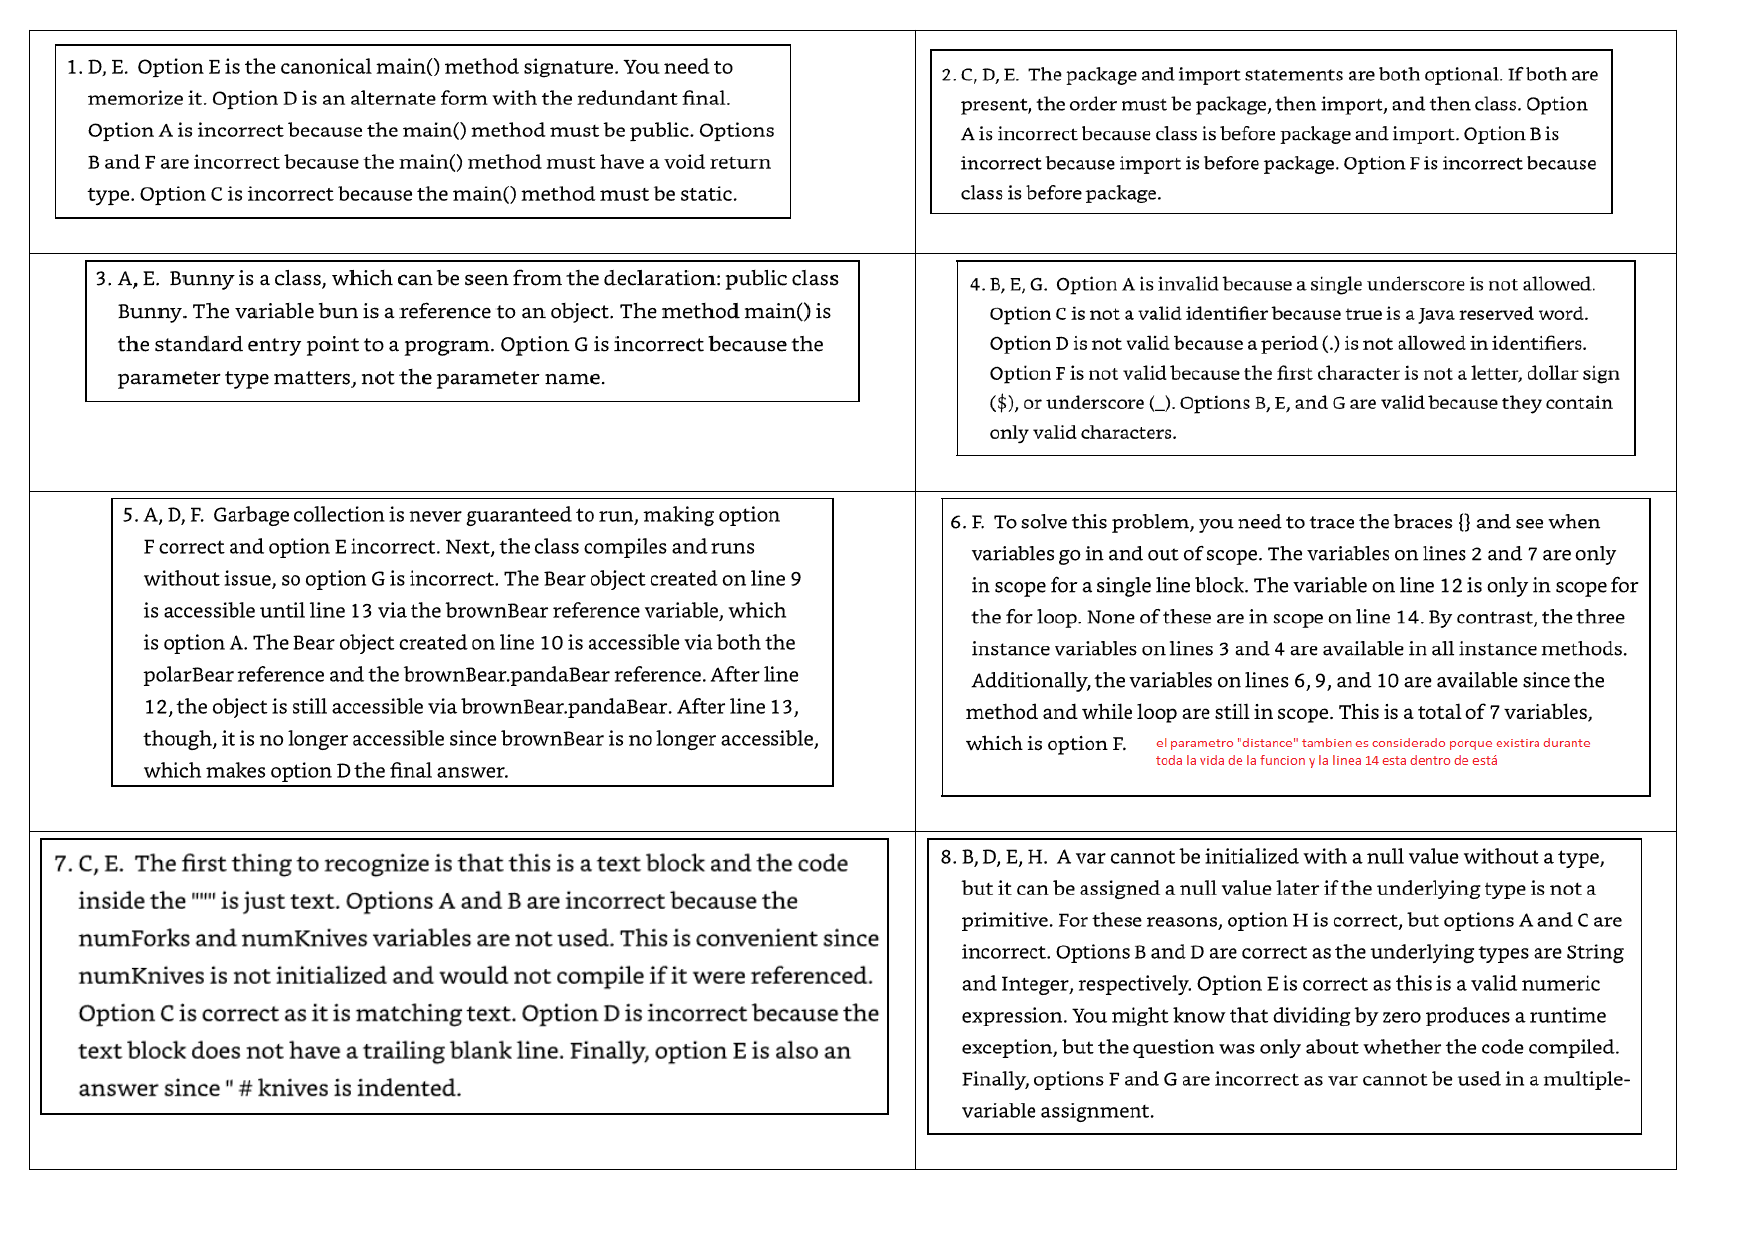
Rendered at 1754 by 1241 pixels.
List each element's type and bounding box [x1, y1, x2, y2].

table_cell [30, 492, 915, 831]
table_cell [916, 832, 1676, 1169]
table_header [30, 31, 915, 253]
picture [44, 842, 885, 1111]
picture [945, 502, 1647, 793]
table_cell [916, 492, 1676, 831]
picture [89, 264, 856, 398]
table_cell [916, 254, 1676, 491]
picture [960, 264, 1632, 452]
picture [115, 502, 830, 783]
picture [934, 53, 1609, 210]
picture [931, 842, 1638, 1130]
table_cell [30, 832, 915, 1169]
table_header [916, 31, 1676, 253]
table_cell [30, 254, 915, 491]
picture [59, 48, 787, 215]
